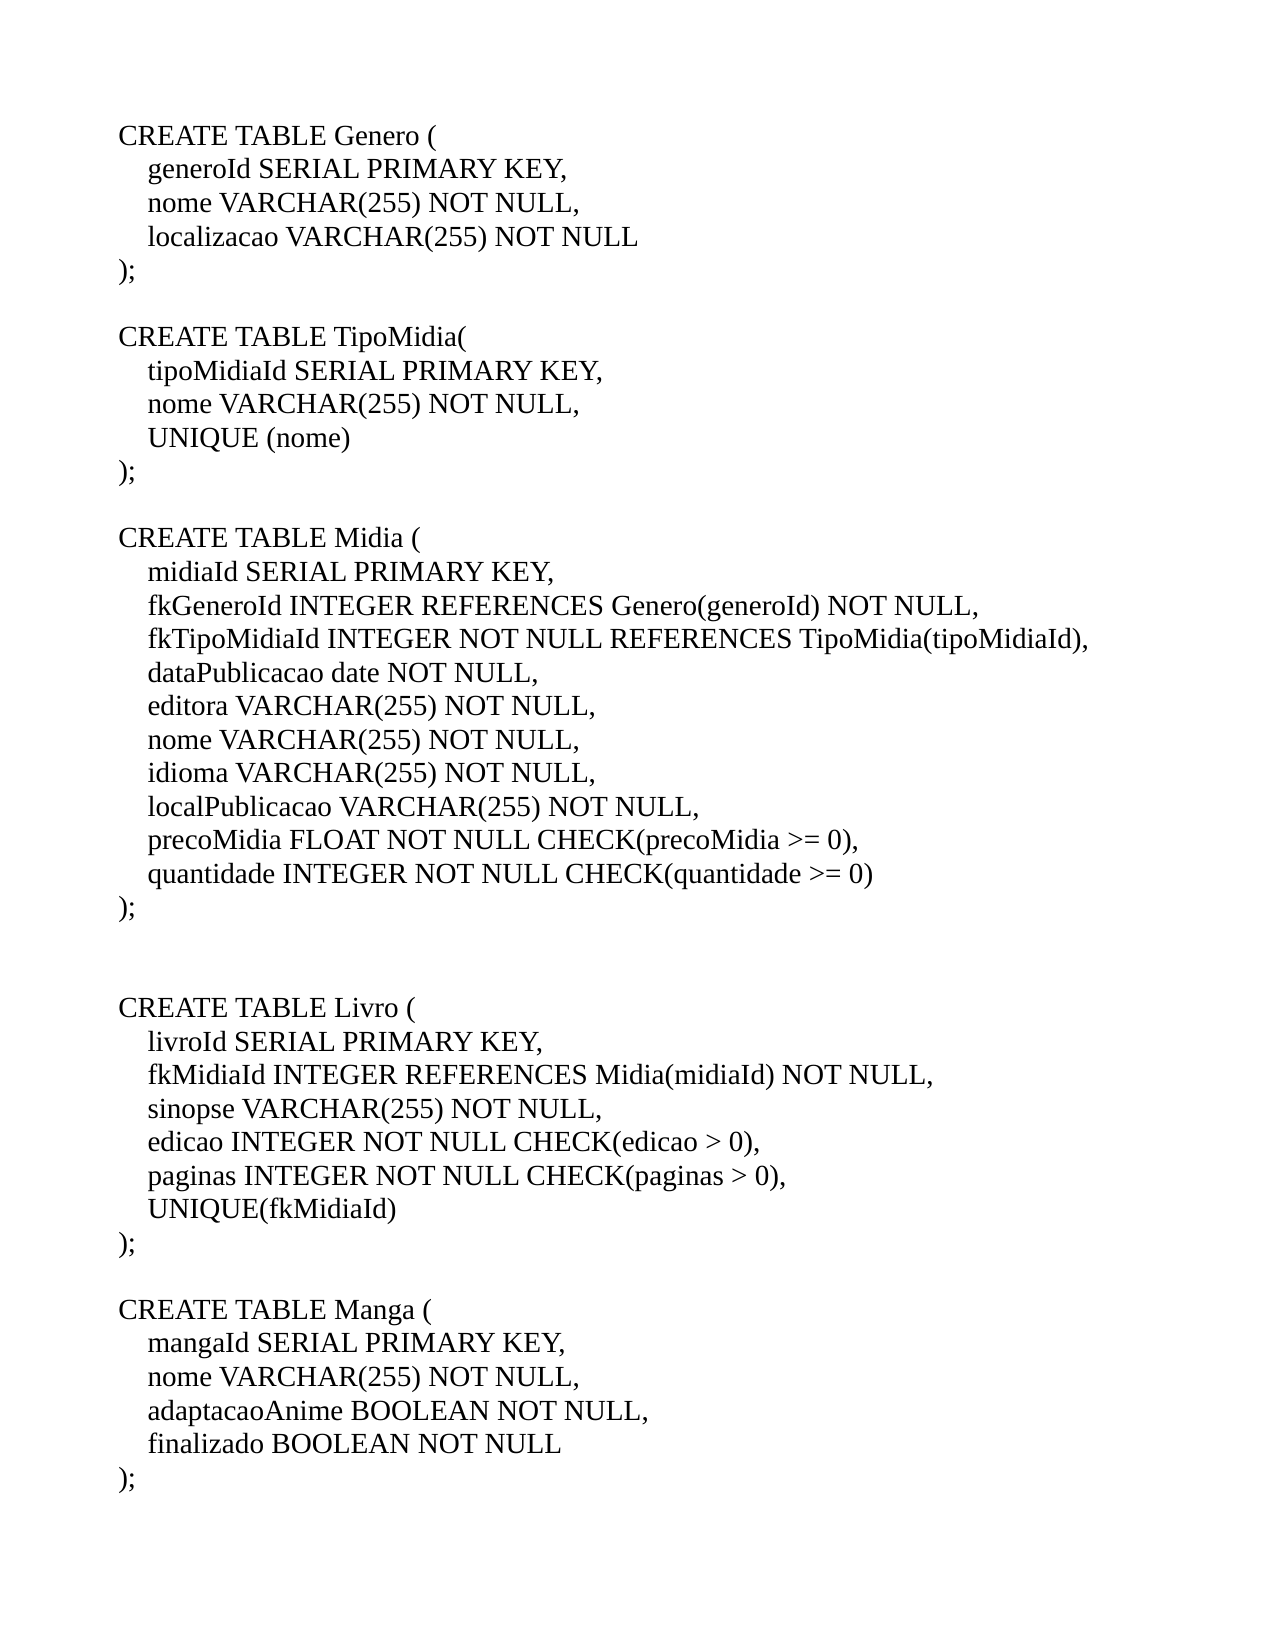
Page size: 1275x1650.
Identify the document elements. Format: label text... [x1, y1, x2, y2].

text CREATE TABLE Genero ( [118, 118, 1157, 152]
text editora VARCHAR(255) NOT NULL, [118, 688, 1157, 722]
text mangaId SERIAL PRIMARY KEY, [118, 1326, 1157, 1359]
text UNIQUE (nome) [118, 420, 1157, 453]
text localPublicacao VARCHAR(255) NOT NULL, [118, 789, 1157, 822]
text fkGeneroId INTEGER REFERENCES Genero(generoId) NOT NULL, [118, 588, 1157, 621]
text ); [118, 1460, 1157, 1493]
text nome VARCHAR(255) NOT NULL, [118, 1359, 1157, 1393]
text precoMidia FLOAT NOT NULL CHECK(precoMidia >= 0), [118, 822, 1157, 856]
text CREATE TABLE Manga ( [118, 1292, 1157, 1326]
text edicao INTEGER NOT NULL CHECK(edicao > 0), [118, 1124, 1157, 1158]
text nome VARCHAR(255) NOT NULL, [118, 386, 1157, 420]
text fkTipoMidiaId INTEGER NOT NULL REFERENCES TipoMidia(tipoMidiaId), [118, 621, 1157, 655]
text nome VARCHAR(255) NOT NULL, [118, 722, 1157, 755]
text generoId SERIAL PRIMARY KEY, [118, 152, 1157, 185]
text CREATE TABLE Midia ( [118, 521, 1157, 554]
text CREATE TABLE Livro ( [118, 990, 1157, 1024]
text sinopse VARCHAR(255) NOT NULL, [118, 1091, 1157, 1124]
text paginas INTEGER NOT NULL CHECK(paginas > 0), [118, 1158, 1157, 1191]
text CREATE TABLE TipoMidia( [118, 319, 1157, 353]
text ); [118, 252, 1157, 286]
text fkMidiaId INTEGER REFERENCES Midia(midiaId) NOT NULL, [118, 1057, 1157, 1091]
text tipoMidiaId SERIAL PRIMARY KEY, [118, 353, 1157, 386]
text finalizado BOOLEAN NOT NULL [118, 1426, 1157, 1460]
text ); [118, 453, 1157, 487]
text ); [118, 1225, 1157, 1258]
text idioma VARCHAR(255) NOT NULL, [118, 755, 1157, 789]
text UNIQUE(fkMidiaId) [118, 1191, 1157, 1225]
text livroId SERIAL PRIMARY KEY, [118, 1024, 1157, 1057]
text localizacao VARCHAR(255) NOT NULL [118, 219, 1157, 252]
text ); [118, 889, 1157, 923]
text dataPublicacao date NOT NULL, [118, 655, 1157, 688]
text quantidade INTEGER NOT NULL CHECK(quantidade >= 0) [118, 856, 1157, 889]
text adaptacaoAnime BOOLEAN NOT NULL, [118, 1393, 1157, 1426]
text midiaId SERIAL PRIMARY KEY, [118, 554, 1157, 588]
text nome VARCHAR(255) NOT NULL, [118, 185, 1157, 219]
